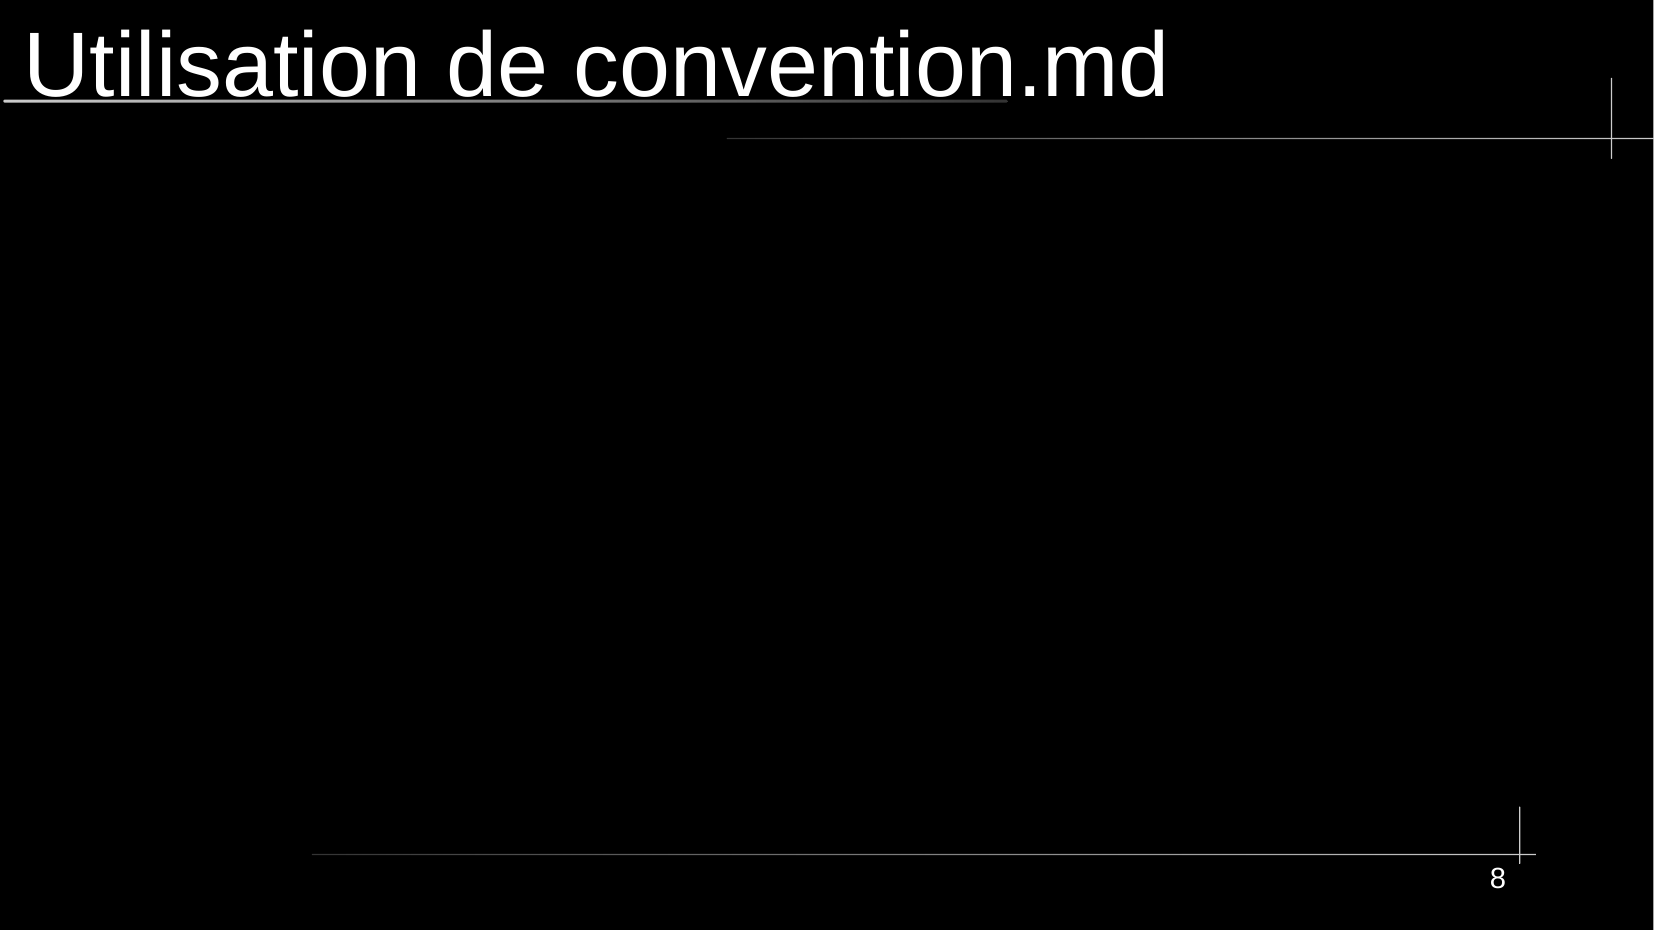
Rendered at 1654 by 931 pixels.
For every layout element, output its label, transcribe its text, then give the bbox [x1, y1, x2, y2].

title Utilisation de convention.md [23, 11, 1589, 119]
